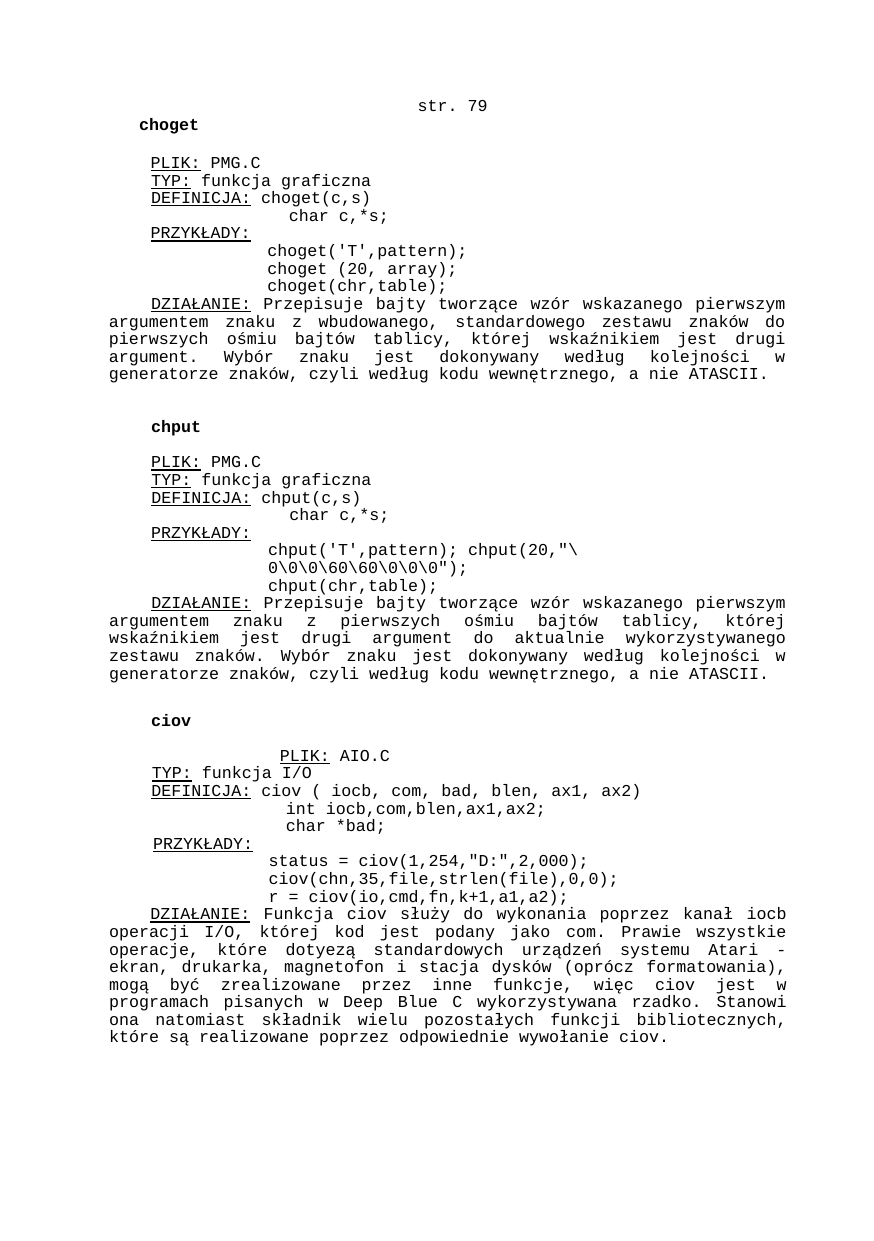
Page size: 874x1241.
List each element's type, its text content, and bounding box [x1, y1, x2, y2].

text DEFINICJA: chput(c,s) [151, 489, 786, 507]
text chput [108, 418, 785, 436]
text PLIK: AIO.C [129, 747, 786, 765]
text str. 79 [118, 98, 786, 117]
text DEFINICJA: choget(c,s) [151, 190, 786, 207]
text DZIAŁANIE: Przepisuje bajty tworzące wzór wskazanego pierwszym argumentem znaku z pierwszych ośmiu bajtów tablicy, której wskaźnikiem jest drugi argument do aktualnie wykorzystywanego zestawu znaków. Wybór znaku jest dokonywany według kolejności w generatorze znaków, czyli według kodu wewnętrznego, a nie ATASCII. [109, 594, 786, 683]
text char c,*s; PRZYKŁADY: [150, 207, 416, 242]
text char c,*s; PRZYKŁADY: [151, 507, 416, 542]
text int iocb,com,blen,ax1,ax2; [258, 800, 615, 818]
text choget [139, 117, 786, 136]
text char *bad; [258, 818, 615, 835]
text DZIAŁANIE: Przepisuje bajty tworzące wzór wskazanego pierwszym argumentem znaku z wbudowanego, standardowego zestawu znaków do pierwszych ośmiu bajtów tablicy, której wskaźnikiem jest drugi argument. Wybór znaku jest dokonywany według kolejności w generatorze znaków, czyli według kodu wewnętrznego, a nie ATASCII. [108, 295, 785, 383]
text choget('T',pattern); choget (20, array); choget(chr,table); [267, 242, 501, 295]
text TYP: funkcja I/O [152, 765, 786, 782]
text status = ciov(1,254,"D:",2,000); ciov(chn,35,file,strlen(file),0,0); [268, 853, 644, 888]
text DZIAŁANIE: Funkcja ciov służy do wykonania poprzez kanał iocb operacji I/O, której kod jest podany jako com. Prawie wszystkie operacje, które dotyezą standardowych urządzeń systemu Atari - ekran, drukarka, magnetofon i stacja dysków (oprócz formatowania), mogą być zrealizowane przez inne funkcje, więc ciov jest w programach pisanych w Deep Blue C wykorzystywana rzadko. Stanowi ona natomiast składnik wielu pozostałych funkcji bibliotecznych, które są realizowane poprzez odpowiednie wywołanie ciov. [109, 906, 786, 1046]
text PRZYKŁADY: [153, 835, 615, 853]
text PLIK: PMG.C [150, 154, 786, 172]
text DEFINICJA: ciov ( iocb, com, bad, blen, ax1, ax2) [151, 782, 655, 800]
text chput('T',pattern); chput(20,"\0\0\0\60\60\0\0\0"); chput(chr,table); [268, 542, 615, 594]
text ciov [151, 712, 786, 731]
text r = ciov(io,cmd,fn,k+1,a1,a2); [268, 888, 644, 906]
text PLIK: PMG.C [108, 454, 785, 471]
text TYP: funkcja graficzna [151, 471, 786, 489]
text TYP: funkcja graficzna [151, 172, 786, 190]
